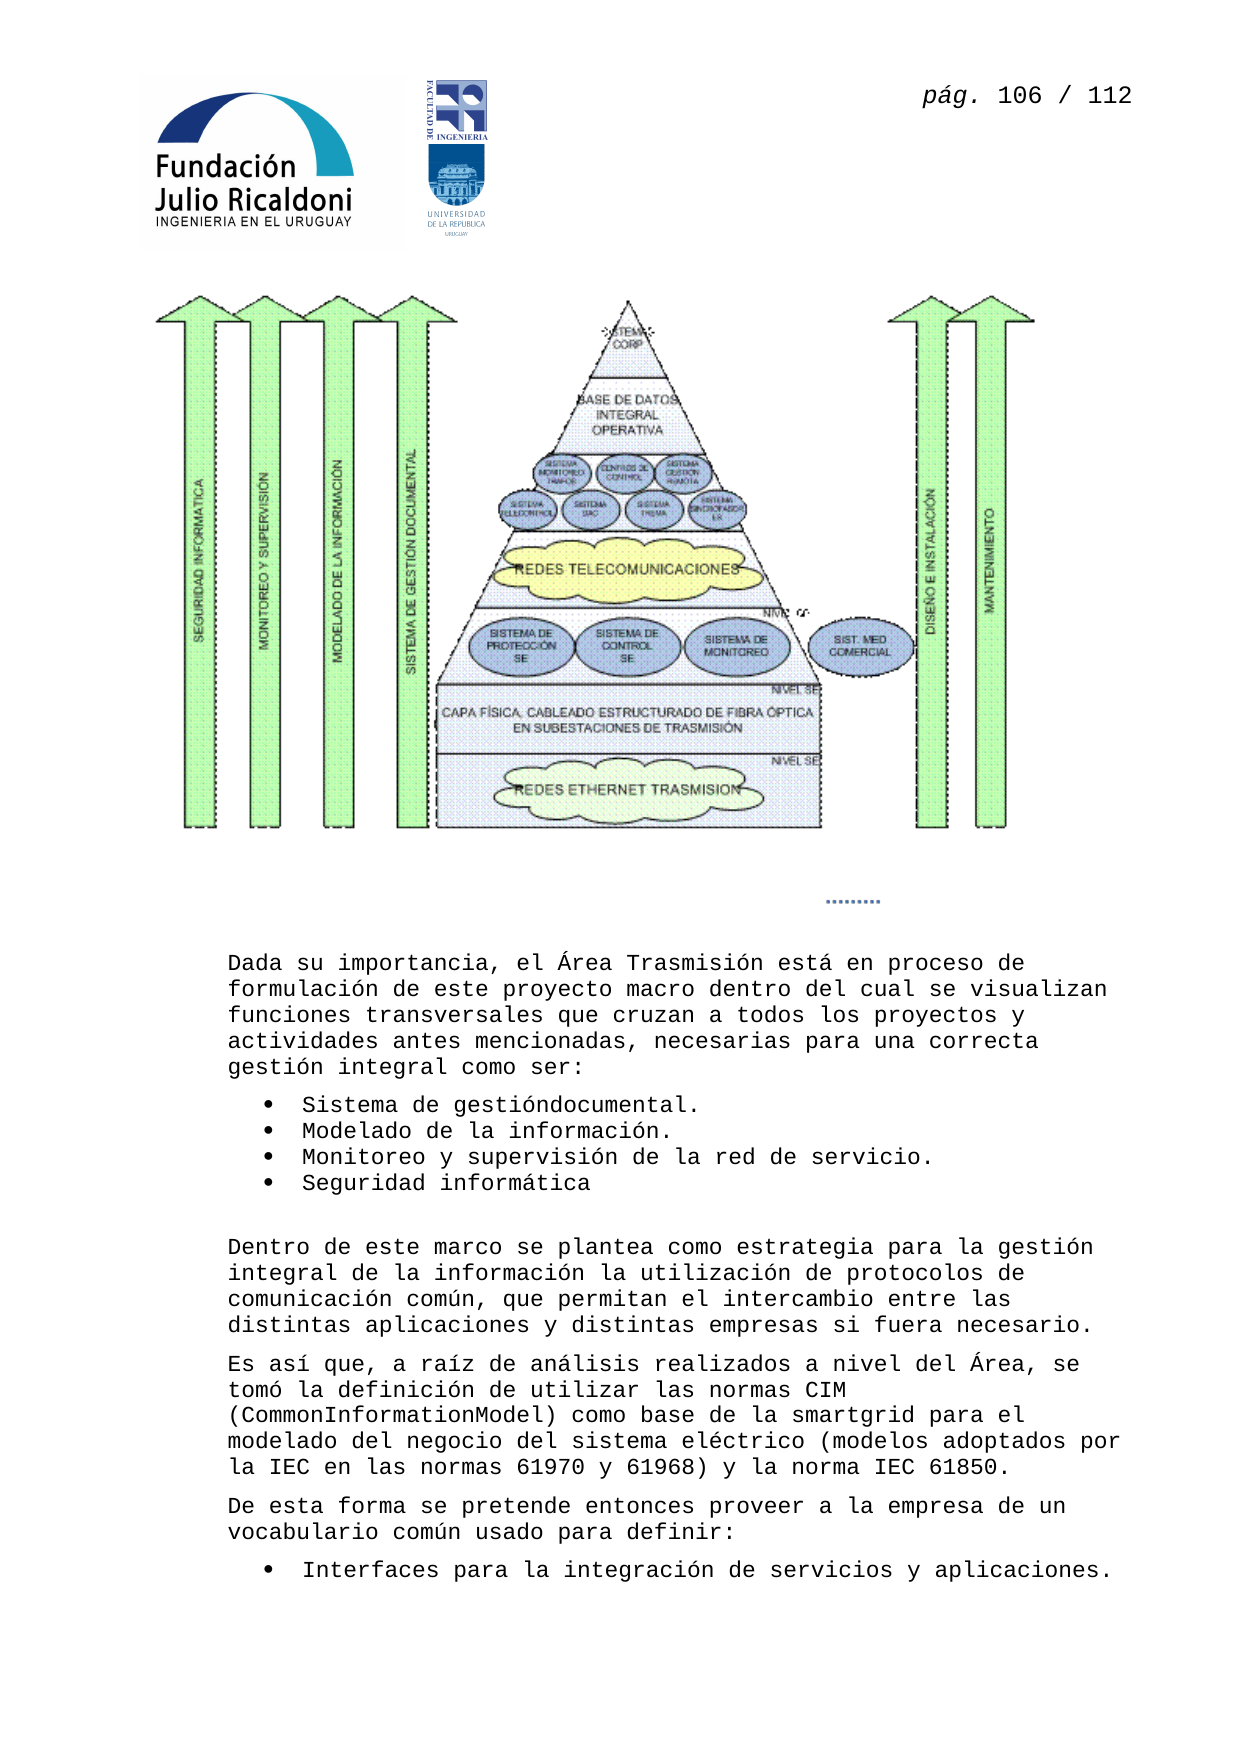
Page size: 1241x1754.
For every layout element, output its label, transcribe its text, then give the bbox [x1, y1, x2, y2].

list Seguridad informática [264, 1171, 1139, 1197]
list Monitoreo y supervisión de la red de servicio. [264, 1145, 1139, 1171]
text Dada su importancia, el Área Trasmisión está en proceso de formulación de este proyecto macro dentro del cual se visualizan funciones transversales que cruzan a todos los proyectos y actividades antes mencionadas, necesarias para una correcta gestión integral como ser: [227, 951, 1139, 1081]
picture [153, 293, 1038, 913]
picture [139, 74, 407, 250]
text Dentro de este marco se plantea como estrategia para la gestión integral de la información la utilización de protocolos de comunicación común, que permitan el intercambio entre las distintas aplicaciones y distintas empresas si fuera necesario. [227, 1236, 1139, 1339]
text De esta forma se pretende entonces proveer a la empresa de un vocabulario común usado para definir: [227, 1494, 1139, 1546]
picture [427, 80, 488, 140]
list Interfaces para la integración de servicios y aplicaciones. [264, 1558, 1139, 1584]
picture [428, 144, 485, 236]
text Es así que, a raíz de análisis realizados a nivel del Área, se tomó la definición de utilizar las normas CIM (CommonInformationModel) como base de la smartgrid para el modelado del negocio del sistema eléctrico (modelos adoptados por la IEC en las normas 61970 y 61968) y la norma IEC 61850. [227, 1352, 1139, 1482]
list Modelado de la información. [264, 1119, 1139, 1145]
list Sistema de gestióndocumental. [264, 1093, 1139, 1119]
